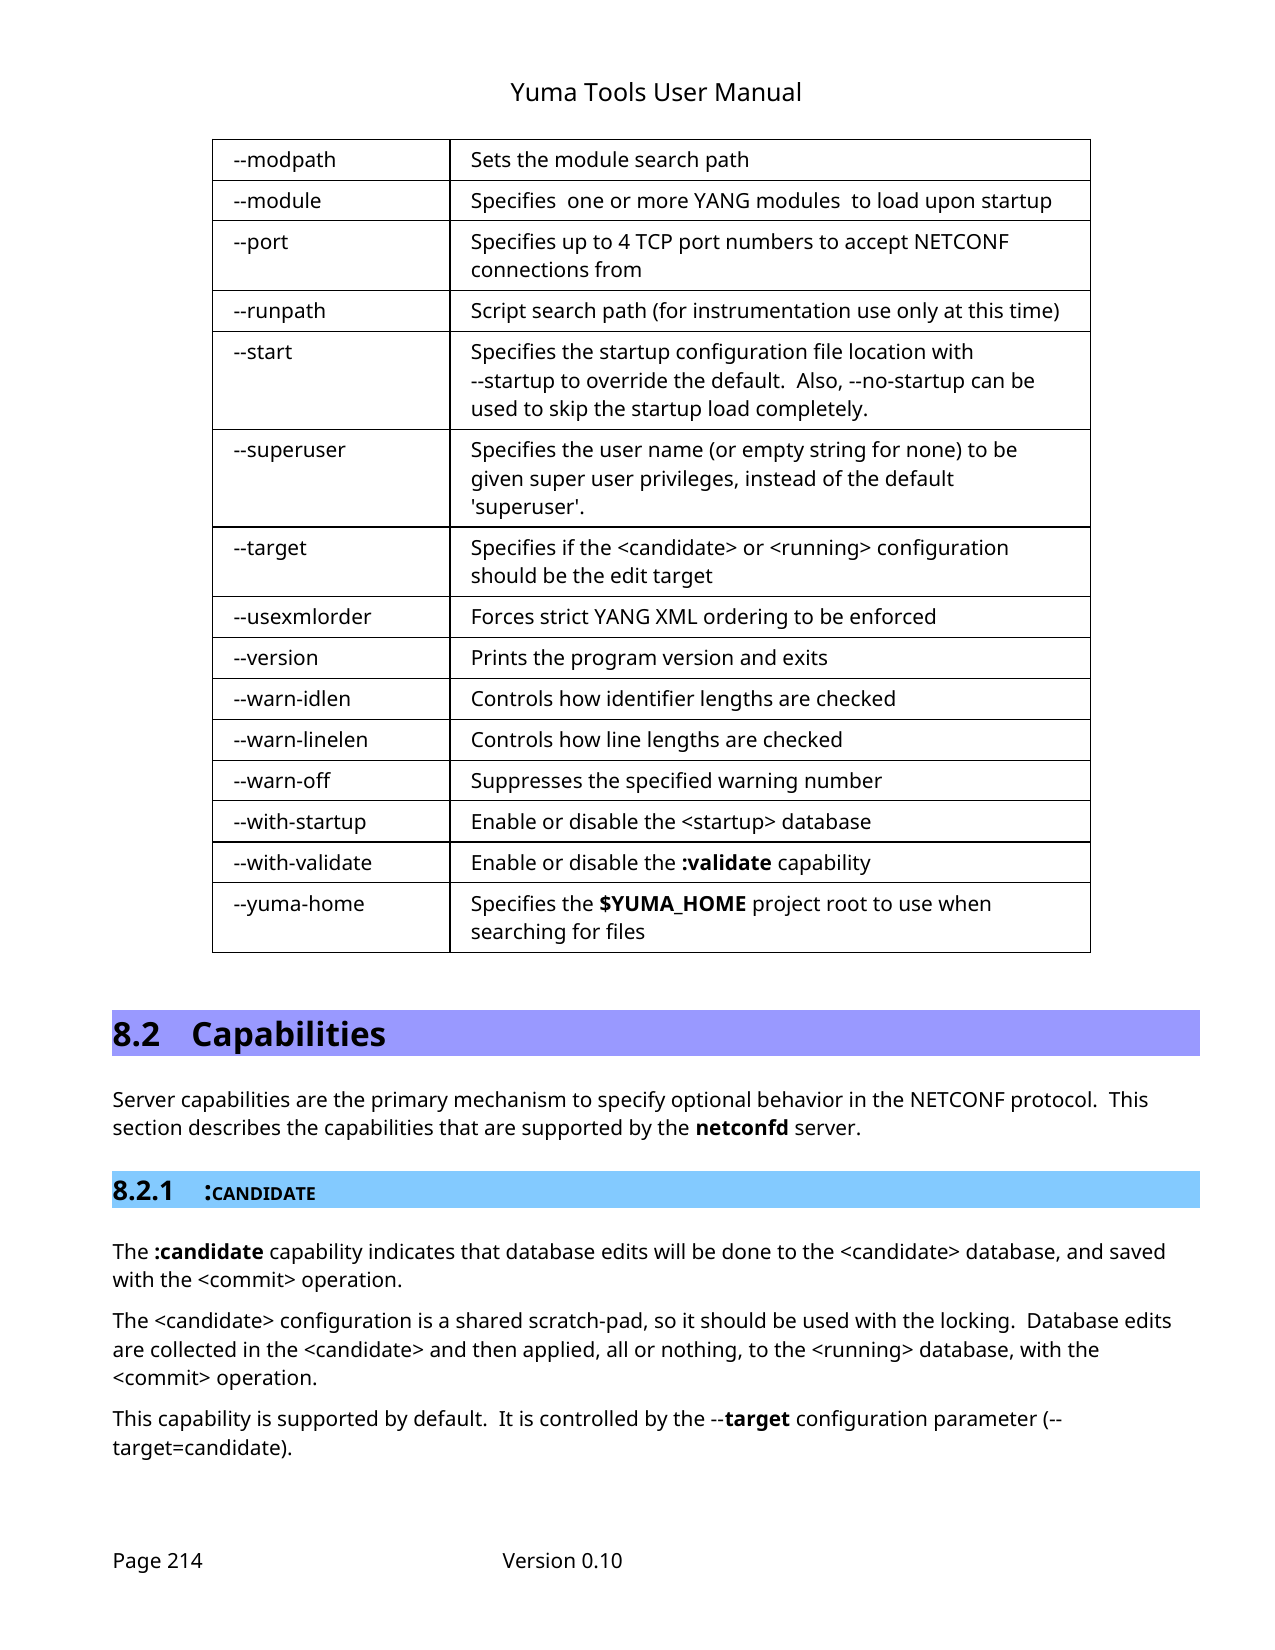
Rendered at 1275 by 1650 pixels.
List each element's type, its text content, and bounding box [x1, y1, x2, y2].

table_cell Specifies the startup configuration file location with --startup to override the default. Also, --no-startup can be used to skip the startup load completely. [451, 332, 1090, 428]
table_cell Controls how identifier lengths are checked [451, 679, 1090, 718]
table_cell --with-startup [213, 801, 449, 841]
table_cell --target [213, 528, 449, 596]
table_cell Specifies the user name (or empty string for none) to be given super user privileges, instead of the default 'superuser'. [451, 430, 1090, 526]
table_cell --version [213, 638, 449, 678]
table_cell --module [213, 181, 449, 220]
table_cell --superuser [213, 430, 449, 526]
table_cell Sets the module search path [451, 140, 1090, 179]
text The <candidate> configuration is a shared scratch-pad, so it should be used with the locking. Database edits are collected in the <candidate> and then applied, all or nothing, to the <running> database, with the <commit> operation. [112, 1306, 1200, 1392]
table_cell --usexmlorder [213, 597, 449, 637]
table_cell --warn-off [213, 761, 449, 800]
subtitle :candidate [112, 1171, 1200, 1208]
table_cell Script search path (for instrumentation use only at this time) [451, 291, 1090, 331]
table_cell --with-validate [213, 843, 449, 882]
table_cell --port [213, 221, 449, 290]
table_cell Enable or disable the <startup> database [451, 801, 1090, 841]
text This capability is supported by default. It is controlled by the --target configuration parameter (--target=candidate). [112, 1404, 1200, 1461]
subtitle Capabilities [112, 1010, 1200, 1056]
table_cell --warn-idlen [213, 679, 449, 718]
table_cell Controls how line lengths are checked [451, 720, 1090, 759]
table_cell Specifies if the <candidate> or <running> configuration should be the edit target [451, 528, 1090, 596]
table_cell --modpath [213, 140, 449, 179]
text The :candidate capability indicates that database edits will be done to the <candidate> database, and saved with the <commit> operation. [112, 1237, 1200, 1294]
table_cell Prints the program version and exits [451, 638, 1090, 678]
table_cell Specifies one or more YANG modules to load upon startup [451, 181, 1090, 220]
table_cell Specifies up to 4 TCP port numbers to accept NETCONF connections from [451, 221, 1090, 290]
table_cell --warn-linelen [213, 720, 449, 759]
table_cell Specifies the $YUMA_HOME project root to use when searching for files [451, 883, 1090, 952]
table_cell --start [213, 332, 449, 428]
table_cell Enable or disable the :validate capability [451, 843, 1090, 882]
table_cell Forces strict YANG XML ordering to be enforced [451, 597, 1090, 637]
table_cell Suppresses the specified warning number [451, 761, 1090, 800]
text Server capabilities are the primary mechanism to specify optional behavior in the NETCONF protocol. This section describes the capabilities that are supported by the netconfd server. [112, 1085, 1200, 1142]
table_cell --runpath [213, 291, 449, 331]
table_cell --yuma-home [213, 883, 449, 952]
